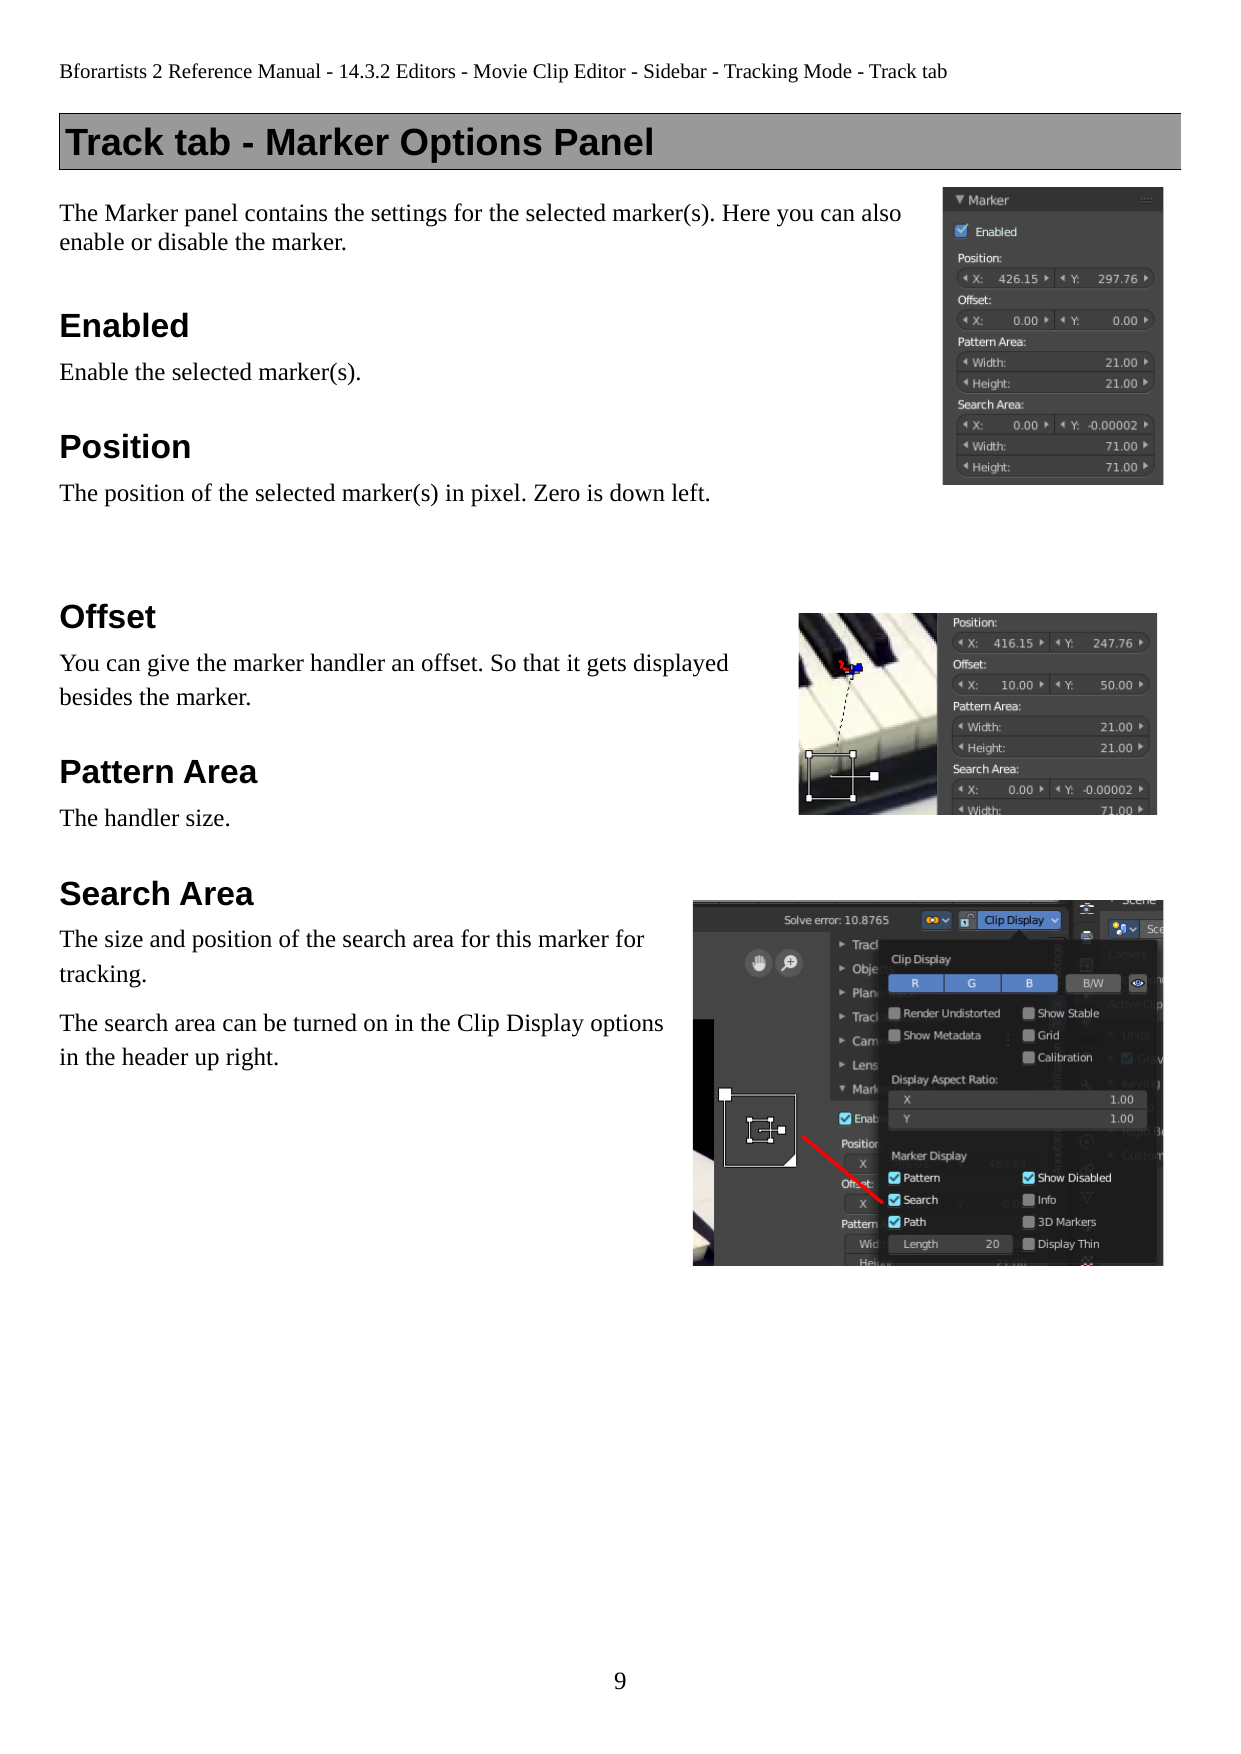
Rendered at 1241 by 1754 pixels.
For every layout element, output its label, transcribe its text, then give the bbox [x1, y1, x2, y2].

subtitle Pattern Area [59, 752, 798, 791]
text You can give the marker handler an offset. So that it gets displayed besides the marker. [59, 648, 798, 711]
subtitle [1164, 306, 1181, 344]
subtitle Position [59, 427, 942, 465]
picture [798, 613, 1158, 815]
text The size and position of the search area for this marker for tracking. [59, 924, 692, 988]
text The position of the selected marker(s) in pixel. Zero is down left. [59, 478, 1181, 507]
subtitle [1158, 752, 1181, 791]
text The search area can be turned on in the Clip Display options in the header up right. [59, 1008, 692, 1071]
text Enable the selected marker(s). [59, 357, 942, 386]
subtitle Offset [59, 597, 1181, 635]
subtitle [1164, 427, 1181, 465]
table_header Track tab - Marker Options Panel [60, 114, 1181, 169]
picture [692, 900, 1164, 1266]
picture [942, 187, 1164, 485]
text The handler size. [59, 803, 1181, 832]
subtitle Search Area [59, 873, 1181, 912]
text The Marker panel contains the settings for the selected marker(s). Here you can also enable or disable the marker. [59, 198, 942, 256]
subtitle Enabled [59, 306, 942, 344]
